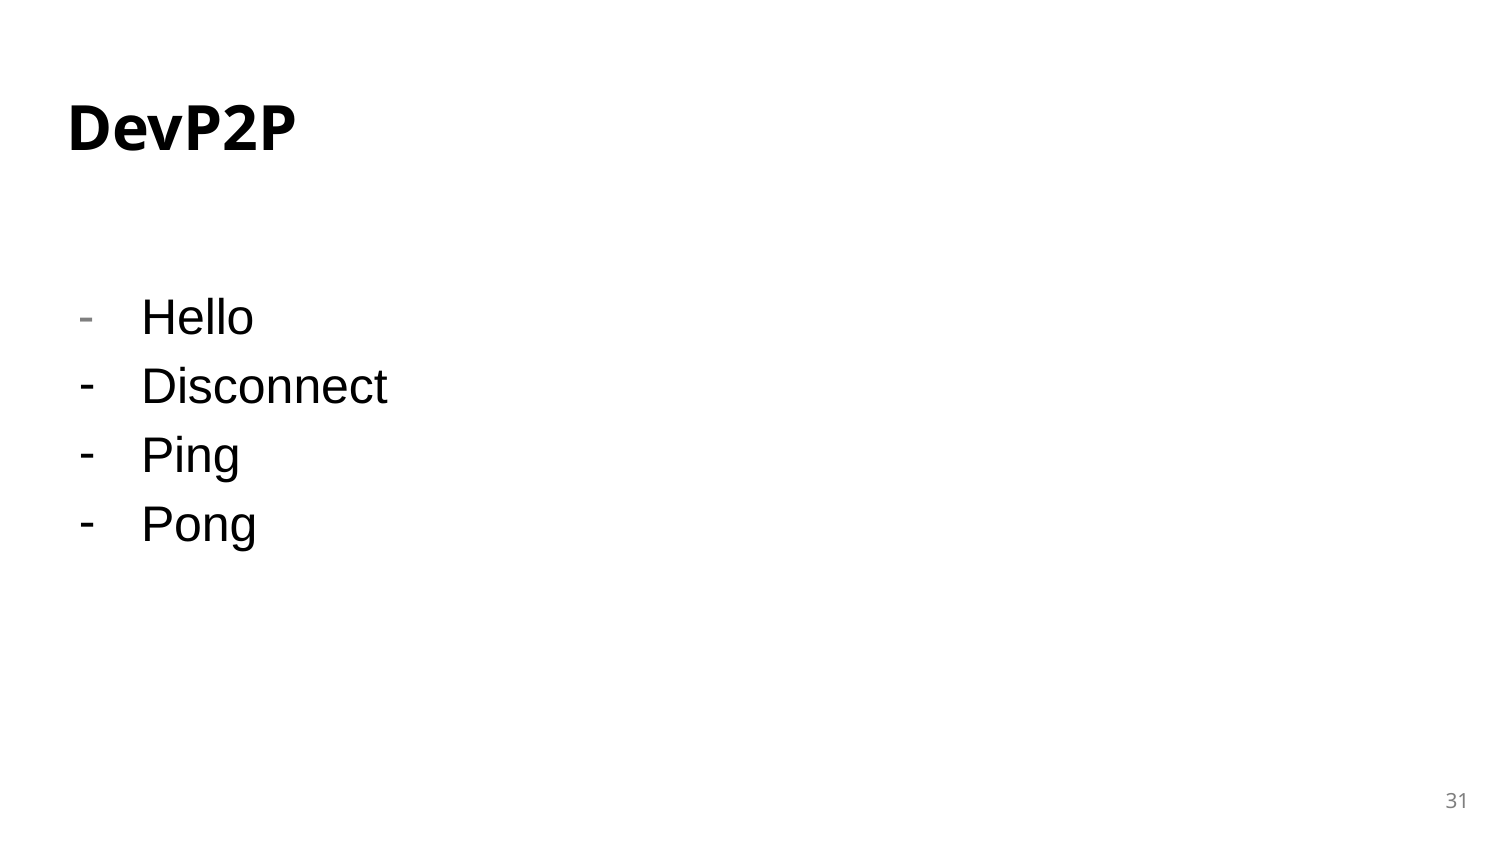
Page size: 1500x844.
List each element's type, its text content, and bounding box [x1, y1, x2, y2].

title DevP2P [51, 72, 1449, 176]
slide_number [1394, 769, 1484, 834]
list Hello Disconnect Ping Pong [51, 260, 1449, 750]
